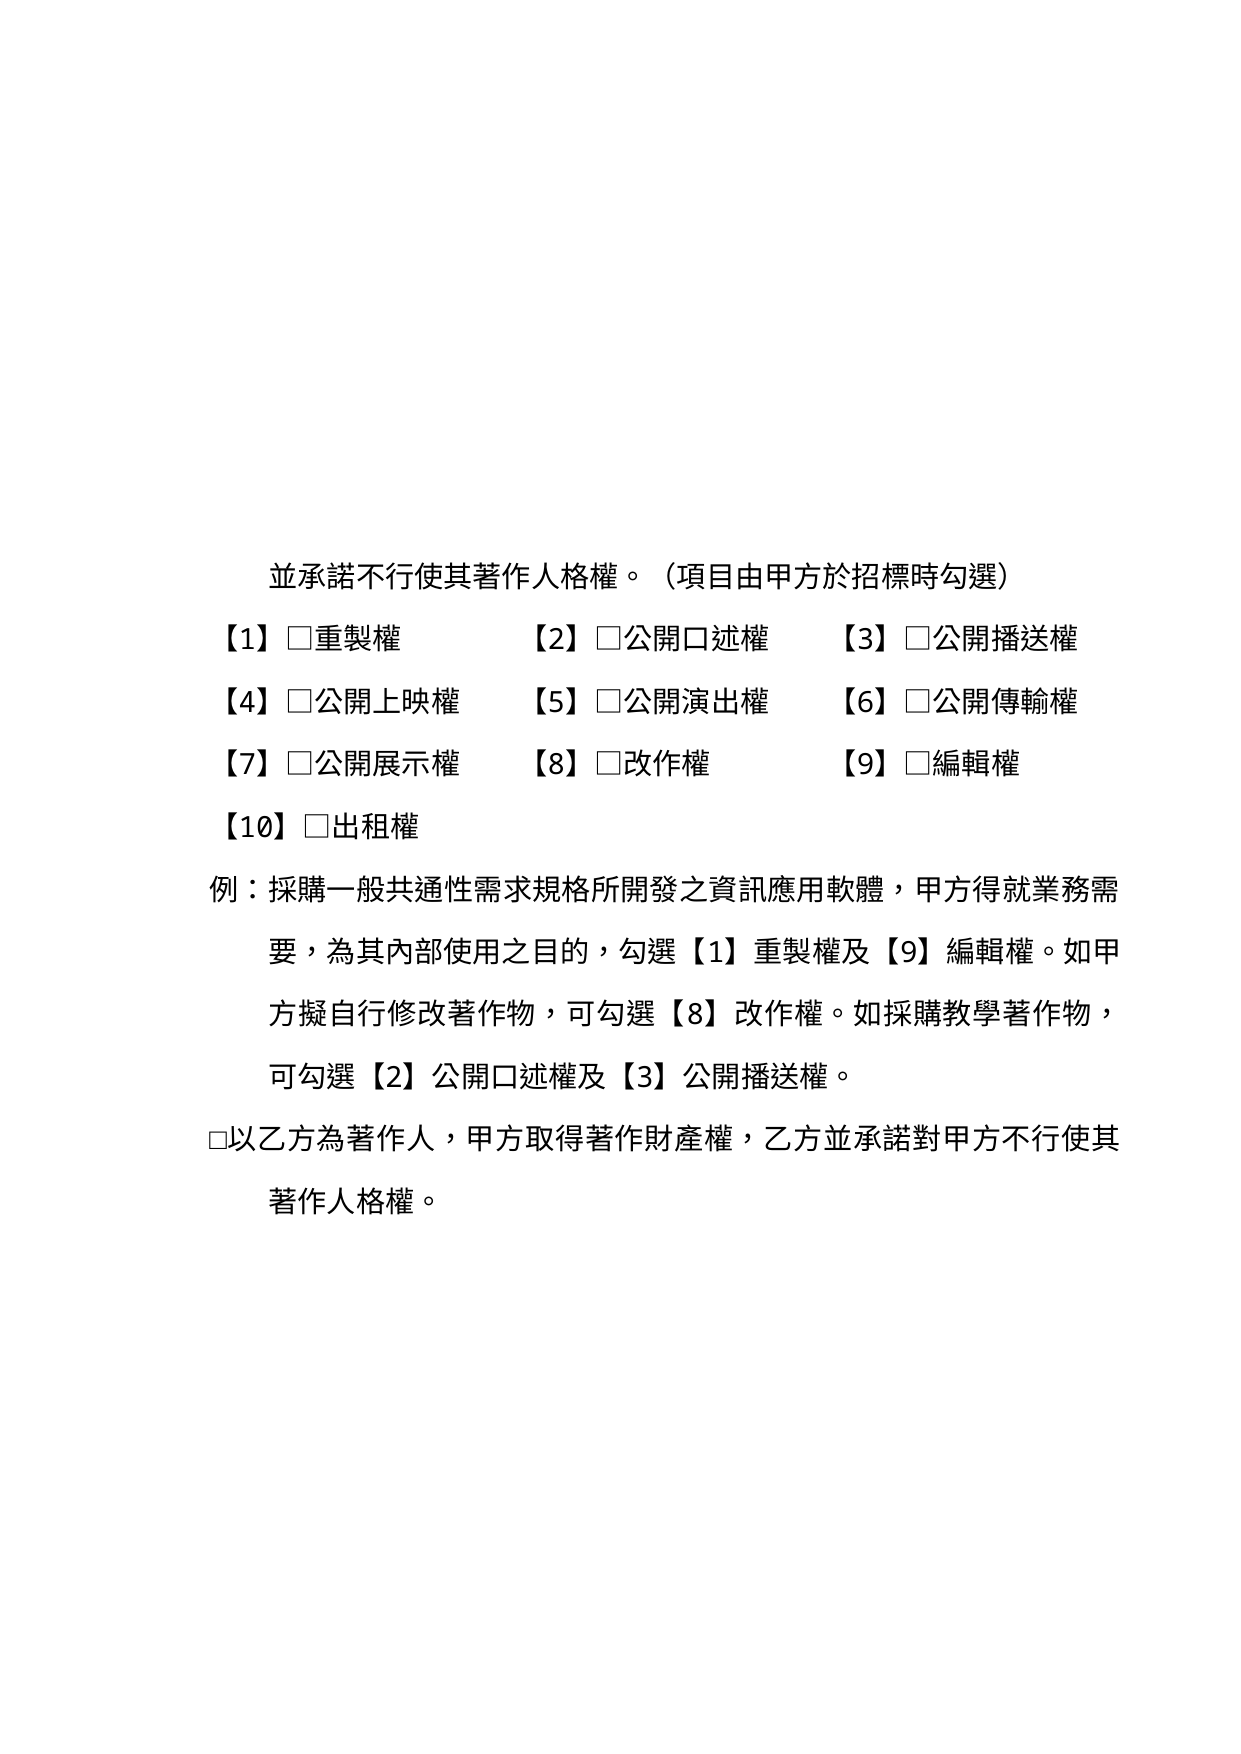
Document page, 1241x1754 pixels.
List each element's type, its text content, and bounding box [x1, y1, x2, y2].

text 【1】□重製權 【2】□公開口述權 【3】□公開播送權 [209, 596, 1122, 658]
text 【7】□公開展示權 【8】□改作權 【9】□編輯權 [209, 721, 1122, 783]
text 【4】□公開上映權 【5】□公開演出權 【6】□公開傳輸權 [209, 658, 1122, 721]
text 例：採購一般共通性需求規格所開發之資訊應用軟體，甲方得就業務需要，為其內部使用之目的，勾選【1】重製權及【9】編輯權。如甲方擬自行修改著作物，可勾選【8】改作權。如採購教學著作物，可勾選【2】公開口述權及【3】公開播送權。 [209, 846, 1122, 1096]
text 並承諾不行使其著作人格權。（項目由甲方於招標時勾選） [209, 533, 1122, 596]
text □以乙方為著作人，甲方取得著作財產權，乙方並承諾對甲方不行使其著作人格權。 [209, 1096, 1122, 1221]
text 【10】□出租權 [209, 783, 1122, 846]
